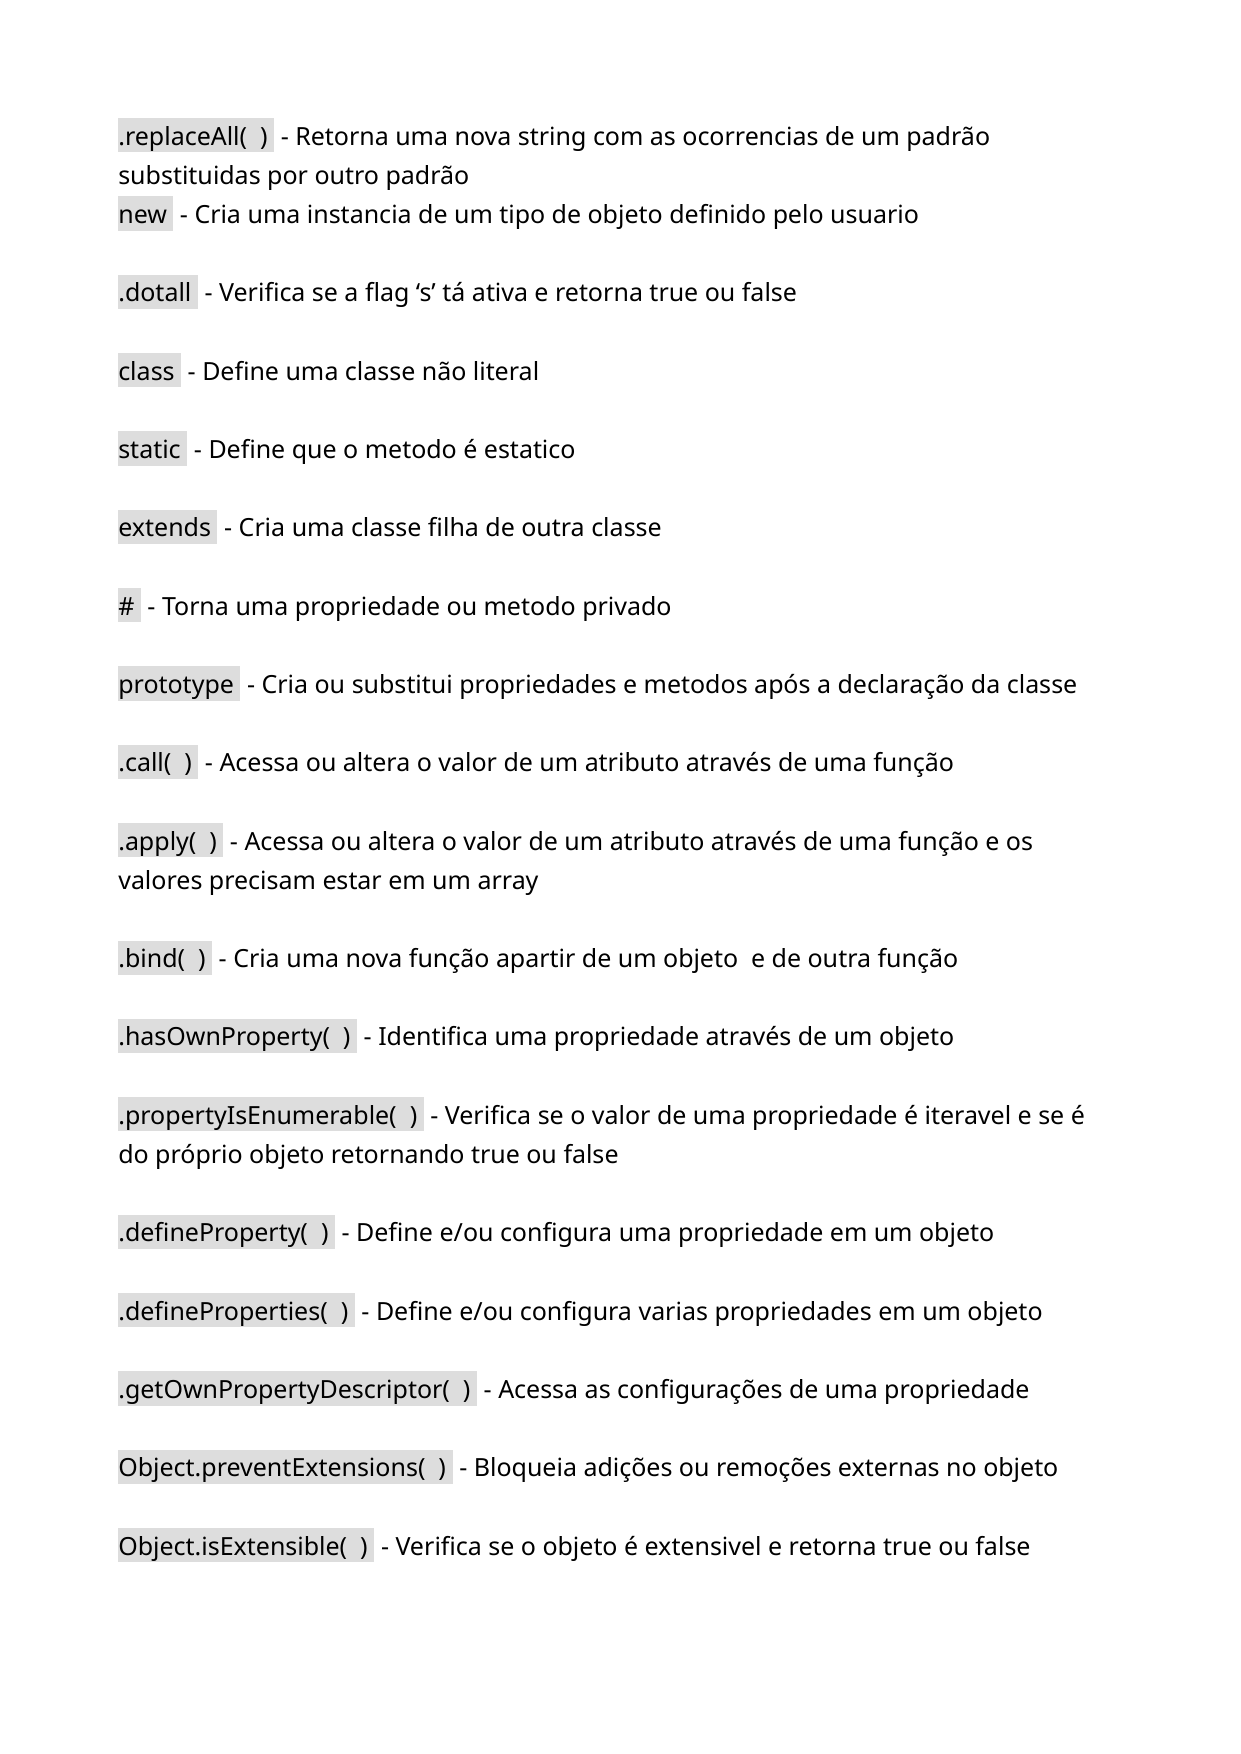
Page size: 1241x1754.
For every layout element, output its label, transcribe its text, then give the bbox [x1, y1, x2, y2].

text .apply( ) - Acessa ou altera o valor de um atributo através de uma função e os valores precisam estar em um array [118, 823, 1122, 896]
text .defineProperties( ) - Define e/ou configura varias propriedades em um objeto [118, 1293, 1122, 1327]
text .hasOwnProperty( ) - Identifica uma propriedade através de um objeto [118, 1019, 1122, 1053]
text .getOwnPropertyDescriptor( ) - Acessa as configurações de uma propriedade [118, 1371, 1122, 1406]
text .defineProperty( ) - Define e/ou configura uma propriedade em um objeto [118, 1215, 1122, 1249]
text # - Torna uma propriedade ou metodo privado [118, 588, 1122, 622]
text .propertyIsEnumerable( ) - Verifica se o valor de uma propriedade é iteravel e se é do próprio objeto retornando true ou false [118, 1097, 1122, 1171]
text prototype - Cria ou substitui propriedades e metodos após a declaração da classe [118, 666, 1122, 701]
text class - Define uma classe não literal [118, 353, 1122, 387]
text new - Cria uma instancia de um tipo de objeto definido pelo usuario [118, 196, 1122, 231]
text .bind( ) - Cria uma nova função apartir de um objeto e de outra função [118, 941, 1122, 975]
text Object.isExtensible( ) - Verifica se o objeto é extensivel e retorna true ou false [118, 1528, 1122, 1562]
text extends - Cria uma classe filha de outra classe [118, 510, 1122, 544]
text Object.preventExtensions( ) - Bloqueia adições ou remoções externas no objeto [118, 1450, 1122, 1484]
text .dotall - Verifica se a flag ‘s’ tá ativa e retorna true ou false [118, 275, 1122, 309]
text static - Define que o metodo é estatico [118, 431, 1122, 466]
text .replaceAll( ) - Retorna uma nova string com as ocorrencias de um padrão substituidas por outro padrão [118, 118, 1122, 191]
text .call( ) - Acessa ou altera o valor de um atributo através de uma função [118, 745, 1122, 779]
